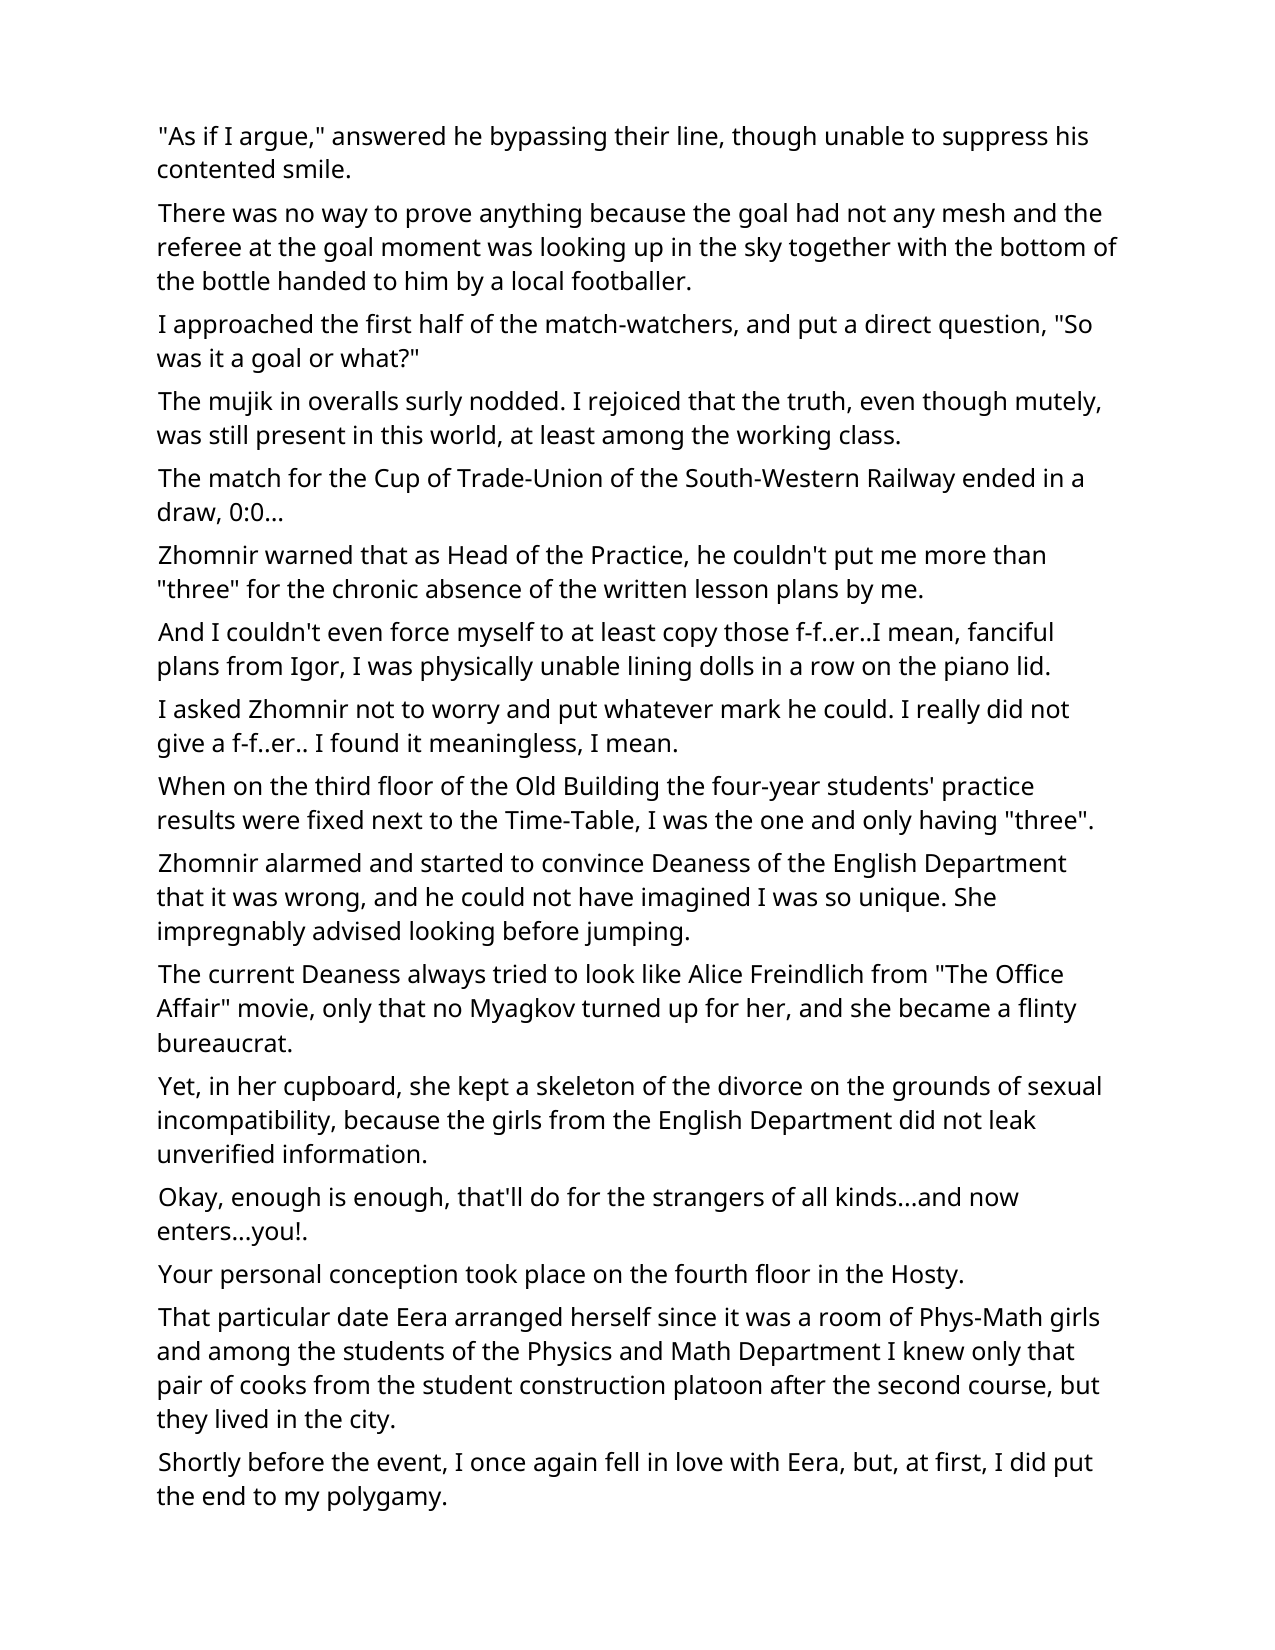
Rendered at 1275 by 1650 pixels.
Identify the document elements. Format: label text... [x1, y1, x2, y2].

text The mujik in overalls surly nodded. I rejoiced that the truth, even though mutely, was still present in this world, at least among the working class. [156, 383, 1118, 452]
text Yet, in her cupboard, she kept a skeleton of the divorce on the grounds of sexual incompatibility, because the girls from the English Department did not leak unverified information. [156, 1068, 1118, 1170]
text That particular date Eera arranged herself since it was a room of Phys-Math girls and among the students of the Physics and Math Department I knew only that pair of cooks from the student construction platoon after the second course, but they lived in the city. [156, 1299, 1118, 1436]
text The current Deaness always tried to look like Alice Freindlich from "The Office Affair" movie, only that no Myagkov turned up for her, and she became a flinty bureaucrat. [156, 957, 1118, 1059]
text And I couldn't even force myself to at least copy those f-f..er..I mean, fanciful plans from Igor, I was physically unable lining dolls in a row on the piano lid. [156, 615, 1118, 683]
text Zhomnir alarmed and started to convince Deaness of the English Department that it was wrong, and he could not have imagined I was so unique. She impregnably advised looking before jumping. [156, 846, 1118, 948]
text I asked Zhomnir not to worry and put whatever mark he could. I really did not give a f-f..er.. I found it meaningless, I mean. [156, 692, 1118, 760]
text There was no way to prove anything because the goal had not any mesh and the referee at the goal moment was looking up in the sky together with the bottom of the bottle handed to him by a local footballer. [156, 195, 1118, 297]
text "As if I argue," answered he bypassing their line, though unable to suppress his contented smile. [156, 118, 1118, 186]
text I approached the first half of the match-watchers, and put a direct question, "So was it a goal or what?" [156, 306, 1118, 374]
text Shortly before the event, I once again fell in love with Eera, but, at first, I did put the end to my polygamy. [156, 1445, 1118, 1513]
text When on the third floor of the Old Building the four-year students' practice results were fixed next to the Time-Table, I was the one and only having "three". [156, 769, 1118, 837]
text Zhomnir warned that as Head of the Practice, he couldn't put me more than "three" for the chronic absence of the written lesson plans by me. [156, 538, 1118, 606]
text Okay, enough is enough, that'll do for the strangers of all kinds...and now enters...you!. [156, 1179, 1118, 1247]
text The match for the Cup of Trade-Union of the South-Western Railway ended in a draw, 0:0… [156, 461, 1118, 529]
text Your personal conception took place on the fourth floor in the Hosty. [156, 1256, 1118, 1291]
